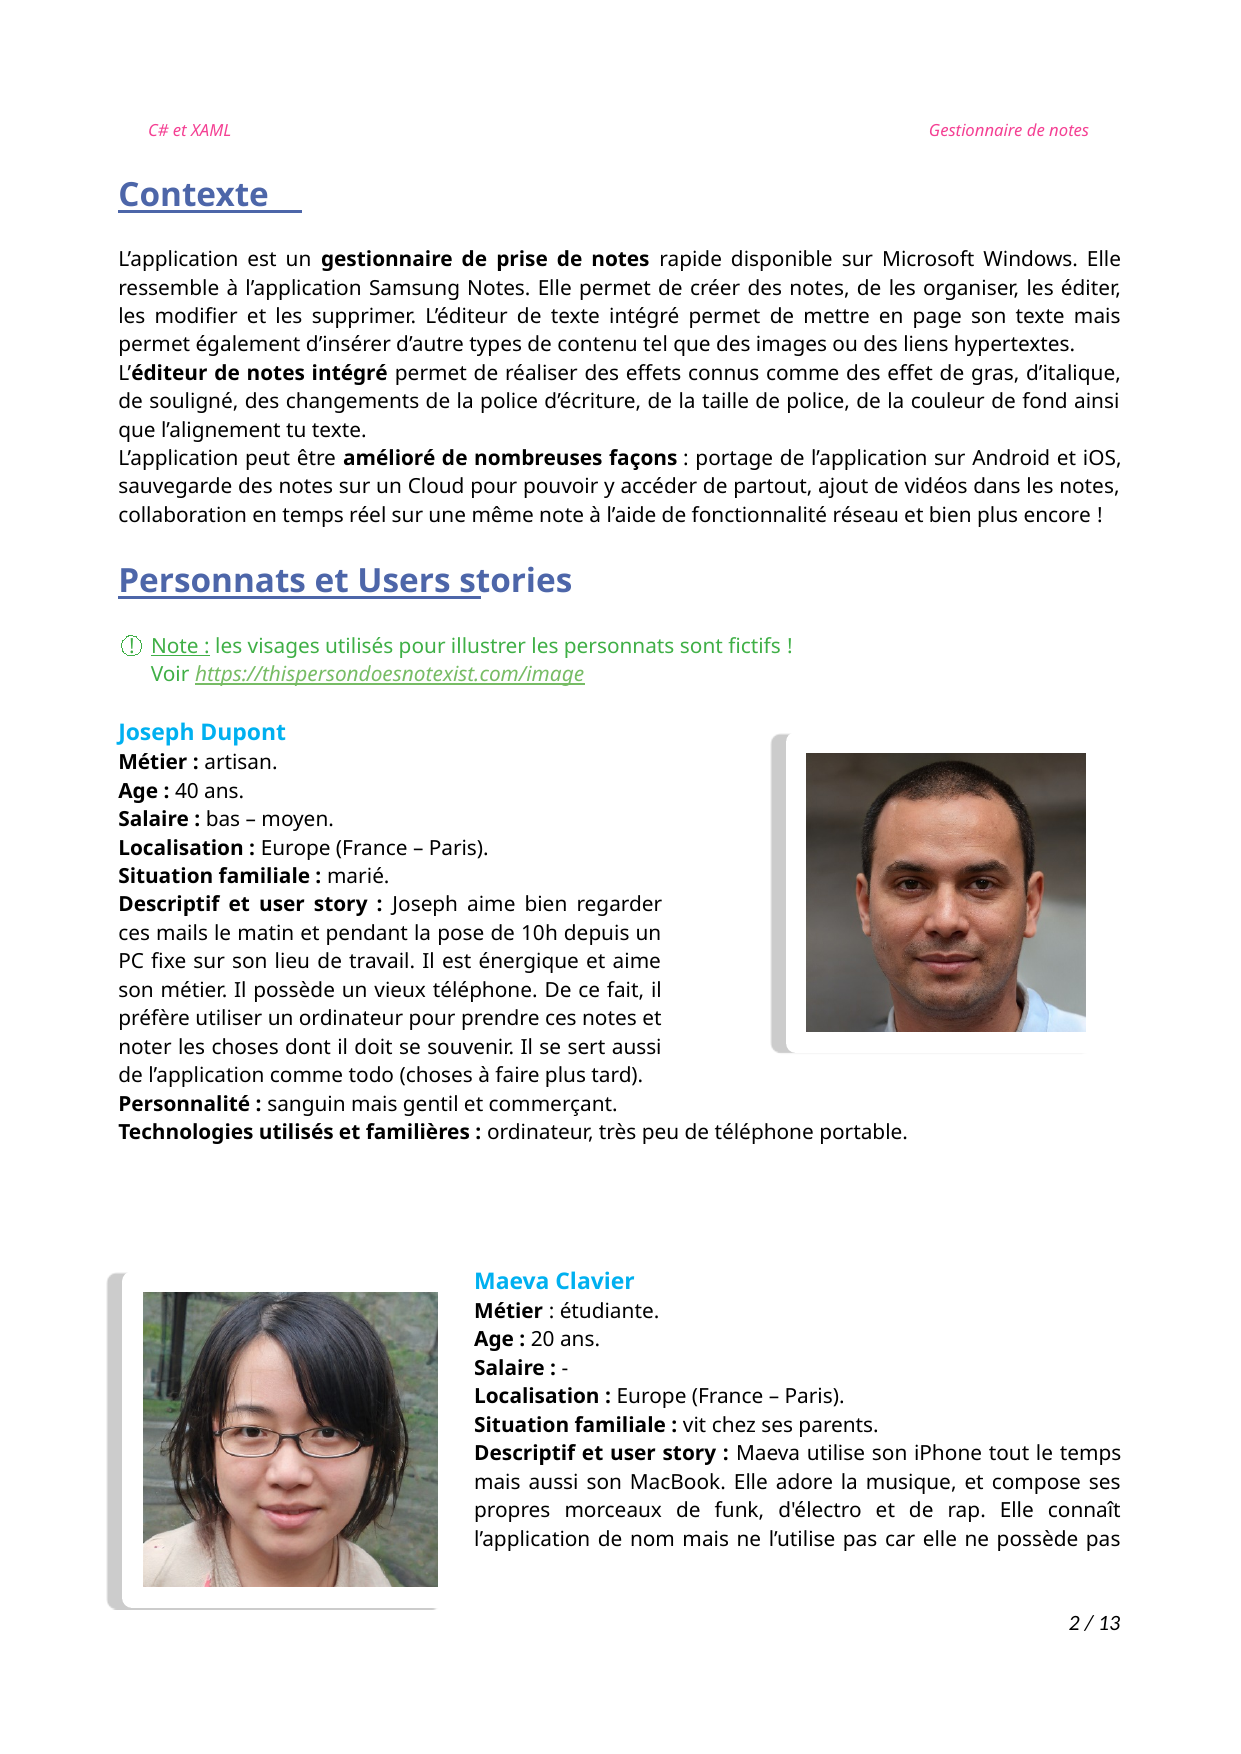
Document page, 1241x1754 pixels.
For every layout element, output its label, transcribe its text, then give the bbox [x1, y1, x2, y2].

text Age : 40 ans. [118, 776, 770, 804]
text Maeva Clavier [118, 1265, 1122, 1296]
text Age : 20 ans. [459, 1324, 1122, 1353]
text Métier : étudiante. [459, 1296, 1122, 1324]
text [1107, 776, 1122, 804]
text Salaire : bas – moyen. [118, 804, 770, 833]
text Personnalité : sanguin mais gentil et commerçant. [118, 1089, 1122, 1117]
text Salaire : - [459, 1353, 1122, 1381]
text L’éditeur de notes intégré permet de réaliser des effets connus comme des effet de gras, d’italique, de souligné, des changements de la police d’écriture, de la taille de police, de la couleur de fond ainsi que l’alignement tu texte. [118, 358, 1122, 443]
text ! Note : les visages utilisés pour illustrer les personnats sont fictifs ! Voir https://thispersondoesnotexist.com/image [118, 631, 1122, 688]
text Joseph Dupont [118, 716, 1122, 747]
picture [806, 753, 1086, 1032]
text Personnats et Users stories [118, 557, 1122, 602]
text Localisation : Europe (France – Paris). [118, 833, 770, 861]
text L’application peut être amélioré de nombreuses façons : portage de l’application sur Android et iOS, sauvegarde des notes sur un Cloud pour pouvoir y accéder de partout, ajout de vidéos dans les notes, collaboration en temps réel sur une même note à l’aide de fonctionnalité réseau et bien plus encore ! [118, 443, 1122, 528]
text Descriptif et user story : Joseph aime bien regarder ces mails le matin et pendant la pose de 10h depuis un PC fixe sur son lieu de travail. Il est énergique et aime son métier. Il possède un vieux téléphone. De ce fait, il préfère utiliser un ordinateur pour prendre ces notes et noter les choses dont il doit se souvenir. Il se sert aussi de l’application comme todo (choses à faire plus tard). [118, 889, 1122, 1089]
text [1107, 747, 1122, 776]
text Technologies utilisés et familières : ordinateur, très peu de téléphone portable. [118, 1117, 1122, 1146]
picture [143, 1292, 438, 1587]
text L’application est un gestionnaire de prise de notes rapide disponible sur Microsoft Windows. Elle ressemble à l’application Samsung Notes. Elle permet de créer des notes, de les organiser, les éditer, les modifier et les supprimer. L’éditeur de texte intégré permet de mettre en page son texte mais permet également d’insérer d’autre types de contenu tel que des images ou des liens hypertextes. [118, 244, 1122, 358]
text Contexte [118, 170, 1122, 216]
text Situation familiale : vit chez ses parents. [459, 1410, 1122, 1438]
text Localisation : Europe (France – Paris). [459, 1381, 1122, 1410]
text Situation familiale : marié. [118, 861, 770, 889]
text Descriptif et user story : Maeva utilise son iPhone tout le temps mais aussi son MacBook. Elle adore la musique, et compose ses propres morceaux de funk, d'électro et de rap. Elle connaît l’application de nom mais ne l’utilise pas car elle ne possède pas [459, 1438, 1122, 1552]
text Métier : artisan. [118, 747, 770, 776]
